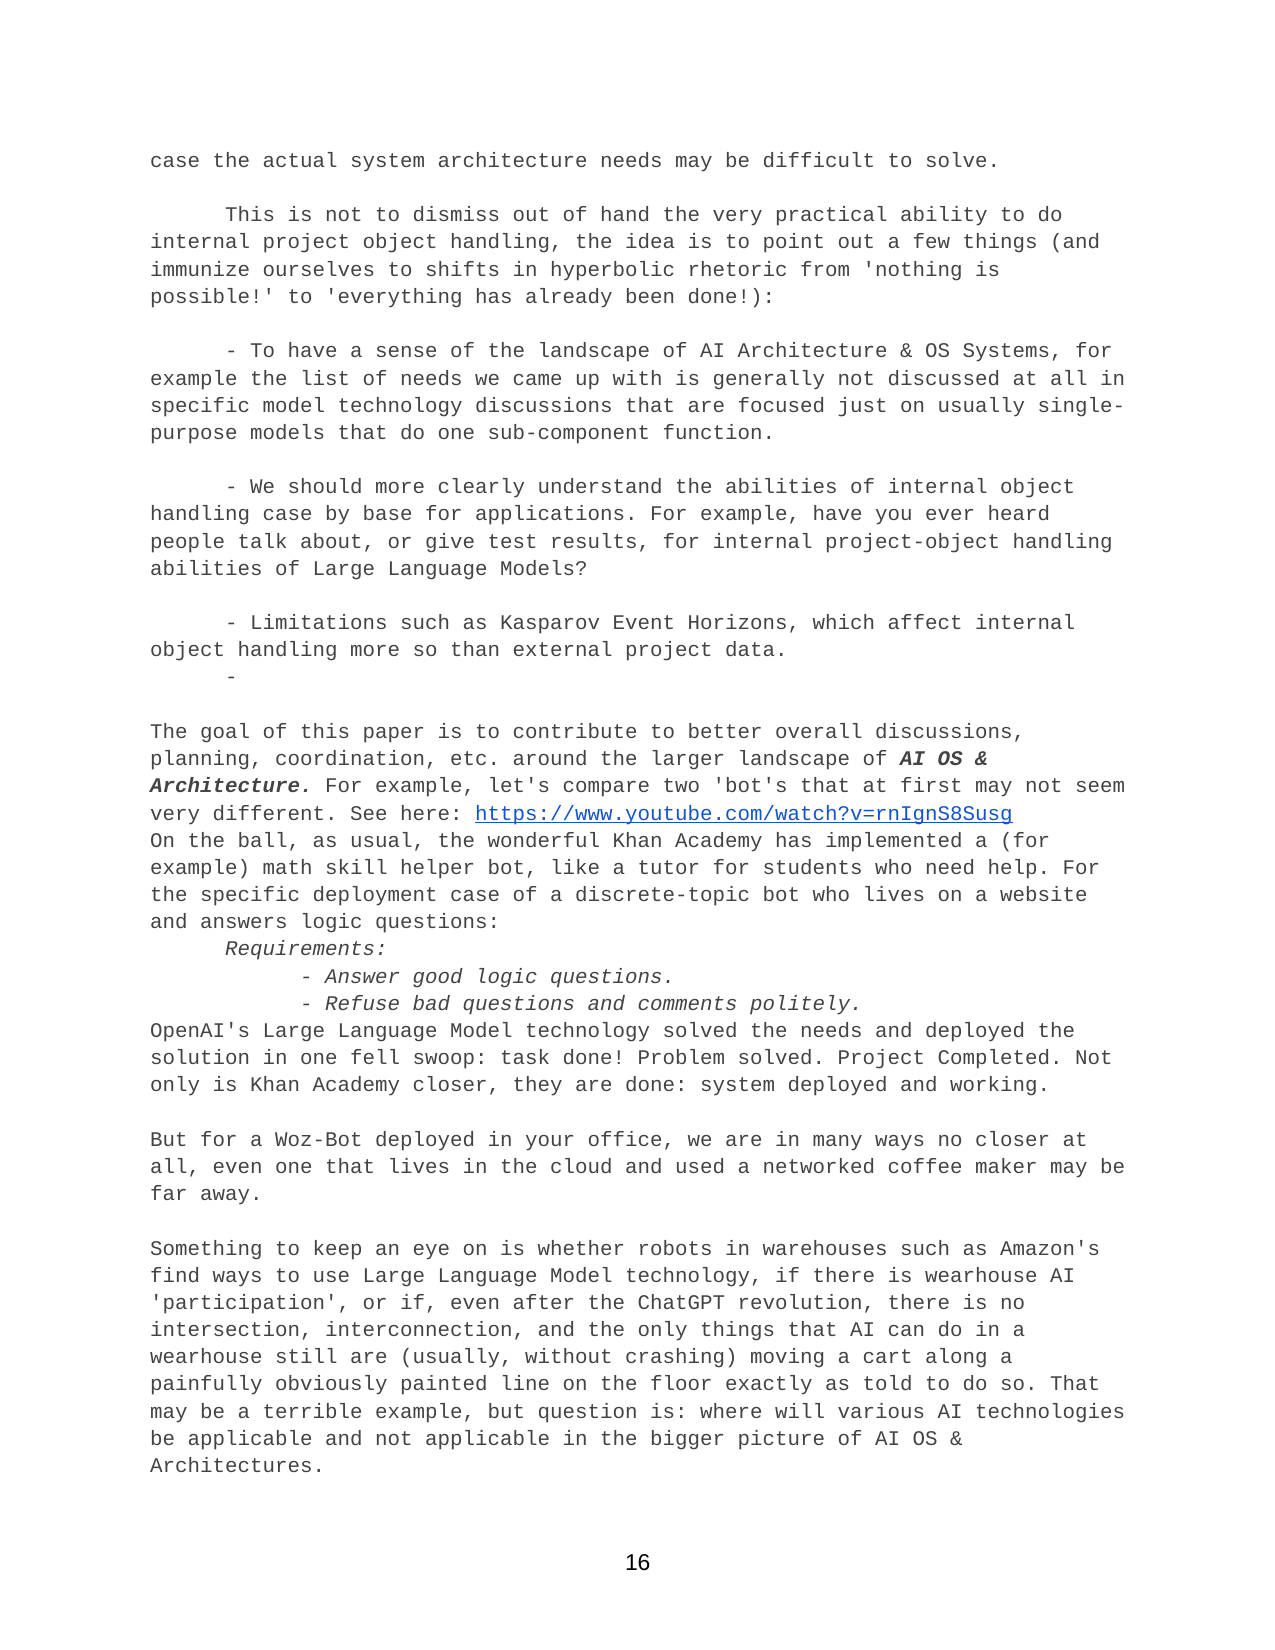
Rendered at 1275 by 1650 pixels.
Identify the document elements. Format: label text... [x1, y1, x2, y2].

text - Answer good logic questions. [225, 966, 1125, 989]
text - To have a sense of the landscape of AI Architecture & OS Systems, for example the list of needs we came up with is generally not discussed at all in specific model technology discussions that are focused just on usually single-purpose models that do one sub-component function. [150, 340, 1125, 446]
text - [150, 667, 1125, 690]
text The goal of this paper is to contribute to better overall discussions, planning, coordination, etc. around the larger landscape of AI OS & Architecture. For example, let's compare two 'bot's that at first may not seem very different. See here: https://www.youtube.com/watch?v=rnIgnS8Susg [150, 721, 1125, 826]
text On the ball, as usual, the wonderful Khan Academy has implemented a (for example) math skill helper bot, like a tutor for students who need help. For the specific deployment case of a discrete-topic bot who lives on a website and answers logic questions: [150, 830, 1125, 935]
text Something to keep an eye on is whether robots in warehouses such as Amazon's find ways to use Large Language Model technology, if there is wearhouse AI 'participation', or if, even after the ChatGPT revolution, there is no intersection, interconnection, and the only things that AI can do in a wearhouse still are (usually, without crashing) moving a cart along a painfully obviously painted line on the floor exactly as told to do so. That may be a terrible example, but question is: where will various AI technologies be applicable and not applicable in the bigger picture of AI OS & Architectures. [150, 1237, 1125, 1479]
text case the actual system architecture needs may be difficult to solve. [150, 150, 1125, 174]
text Requirements: [150, 938, 1125, 962]
text OpenAI's Large Language Model technology solved the needs and deployed the solution in one fell swoop: task done! Problem solved. Project Completed. Not only is Khan Academy closer, they are done: system deployed and working. [150, 1020, 1125, 1098]
text - Limitations such as Kasparov Event Horizons, which affect internal object handling more so than external project data. [150, 612, 1125, 663]
text - We should more clearly understand the abilities of internal object handling case by base for applications. For example, have you ever heard people talk about, or give test results, for internal project-object handling abilities of Large Language Models? [150, 476, 1125, 581]
text - Refuse bad questions and comments politely. [150, 993, 1125, 1016]
text But for a Woz-Bot deployed in your office, we are in many ways no closer at all, even one that lives in the cloud and used a networked coffee maker may be far away. [150, 1129, 1125, 1207]
text This is not to dismiss out of hand the very practical ability to do internal project object handling, the idea is to point out a few things (and immunize ourselves to shifts in hyperbolic rhetoric from 'nothing is possible!' to 'everything has already been done!): [150, 204, 1125, 309]
